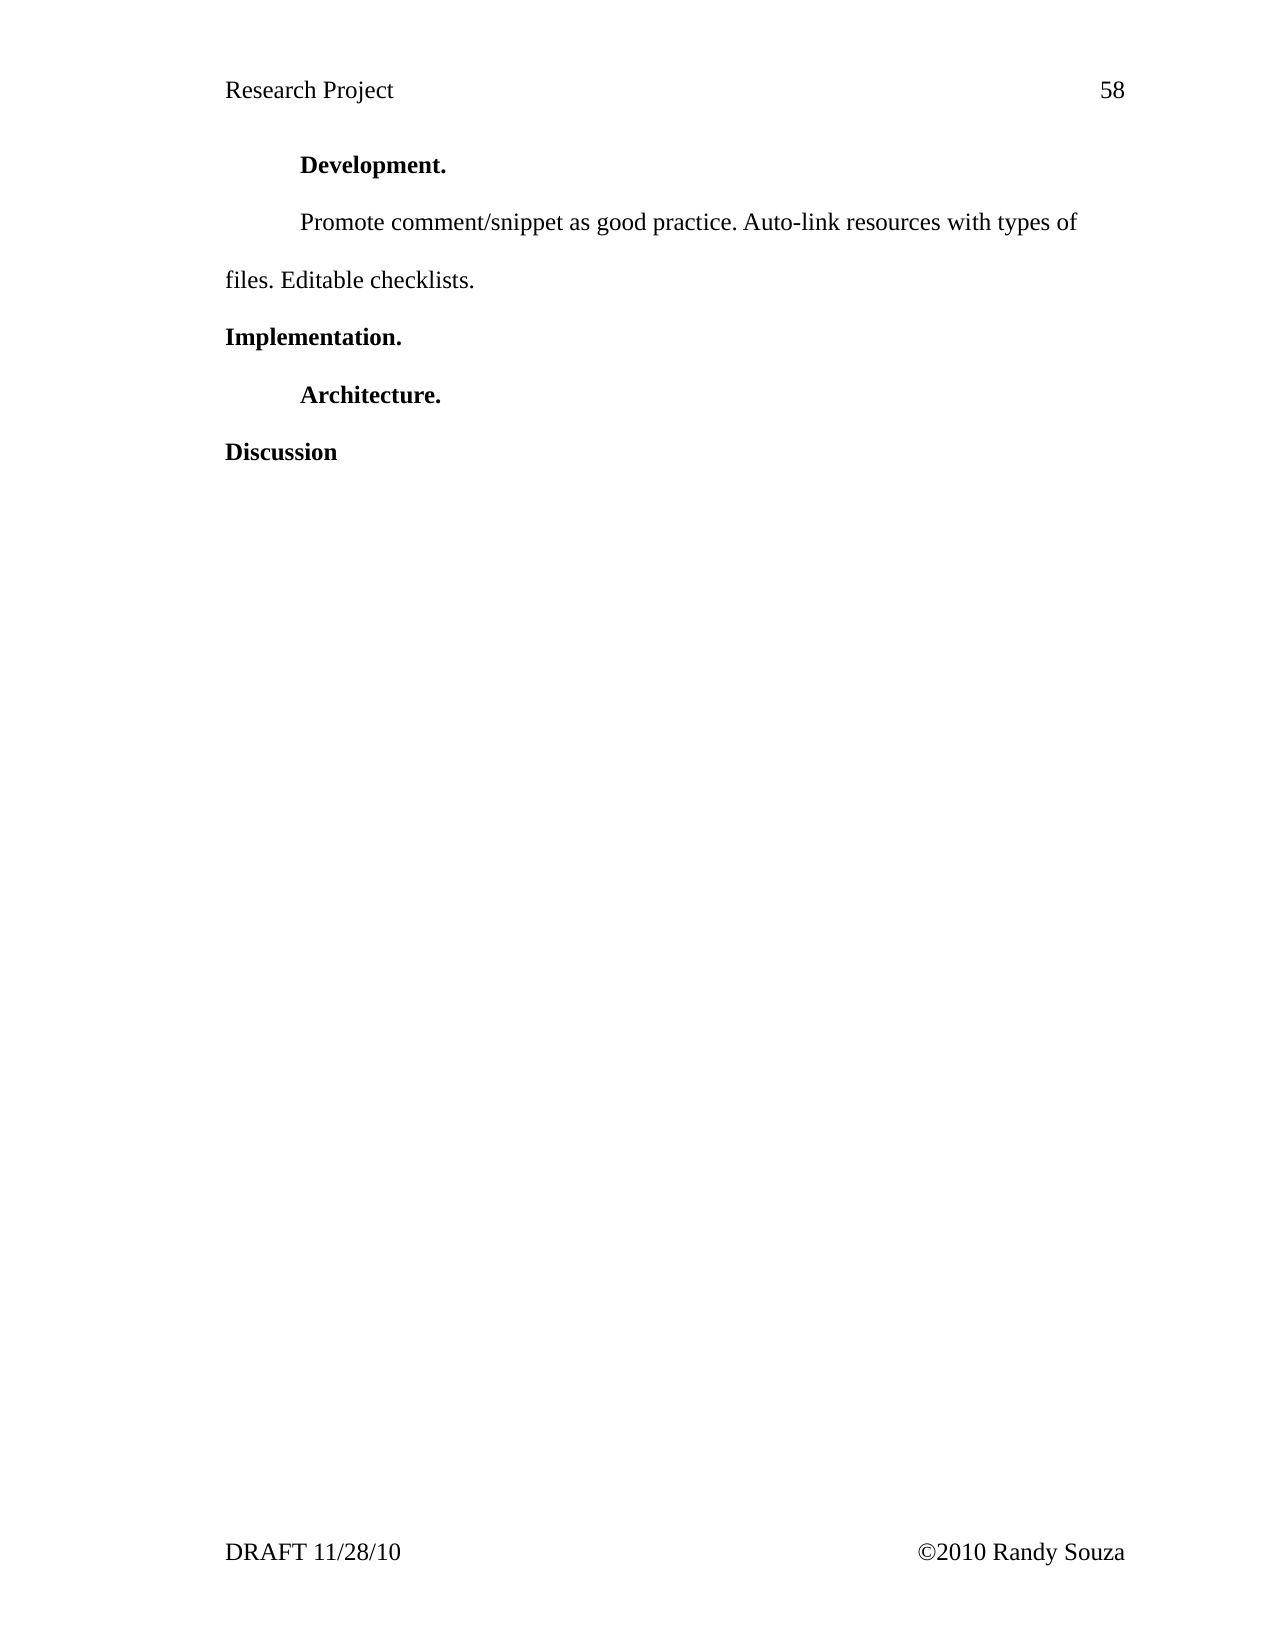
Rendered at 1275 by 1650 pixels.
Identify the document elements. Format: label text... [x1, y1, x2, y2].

subtitle Implementation. [225, 322, 1125, 351]
subtitle Development. [300, 150, 1125, 179]
subtitle Architecture. [300, 380, 1125, 409]
subtitle Discussion [225, 437, 1125, 466]
text Promote comment/snippet as good practice. Auto-link resources with types of files. Editable checklists. [225, 207, 1125, 294]
